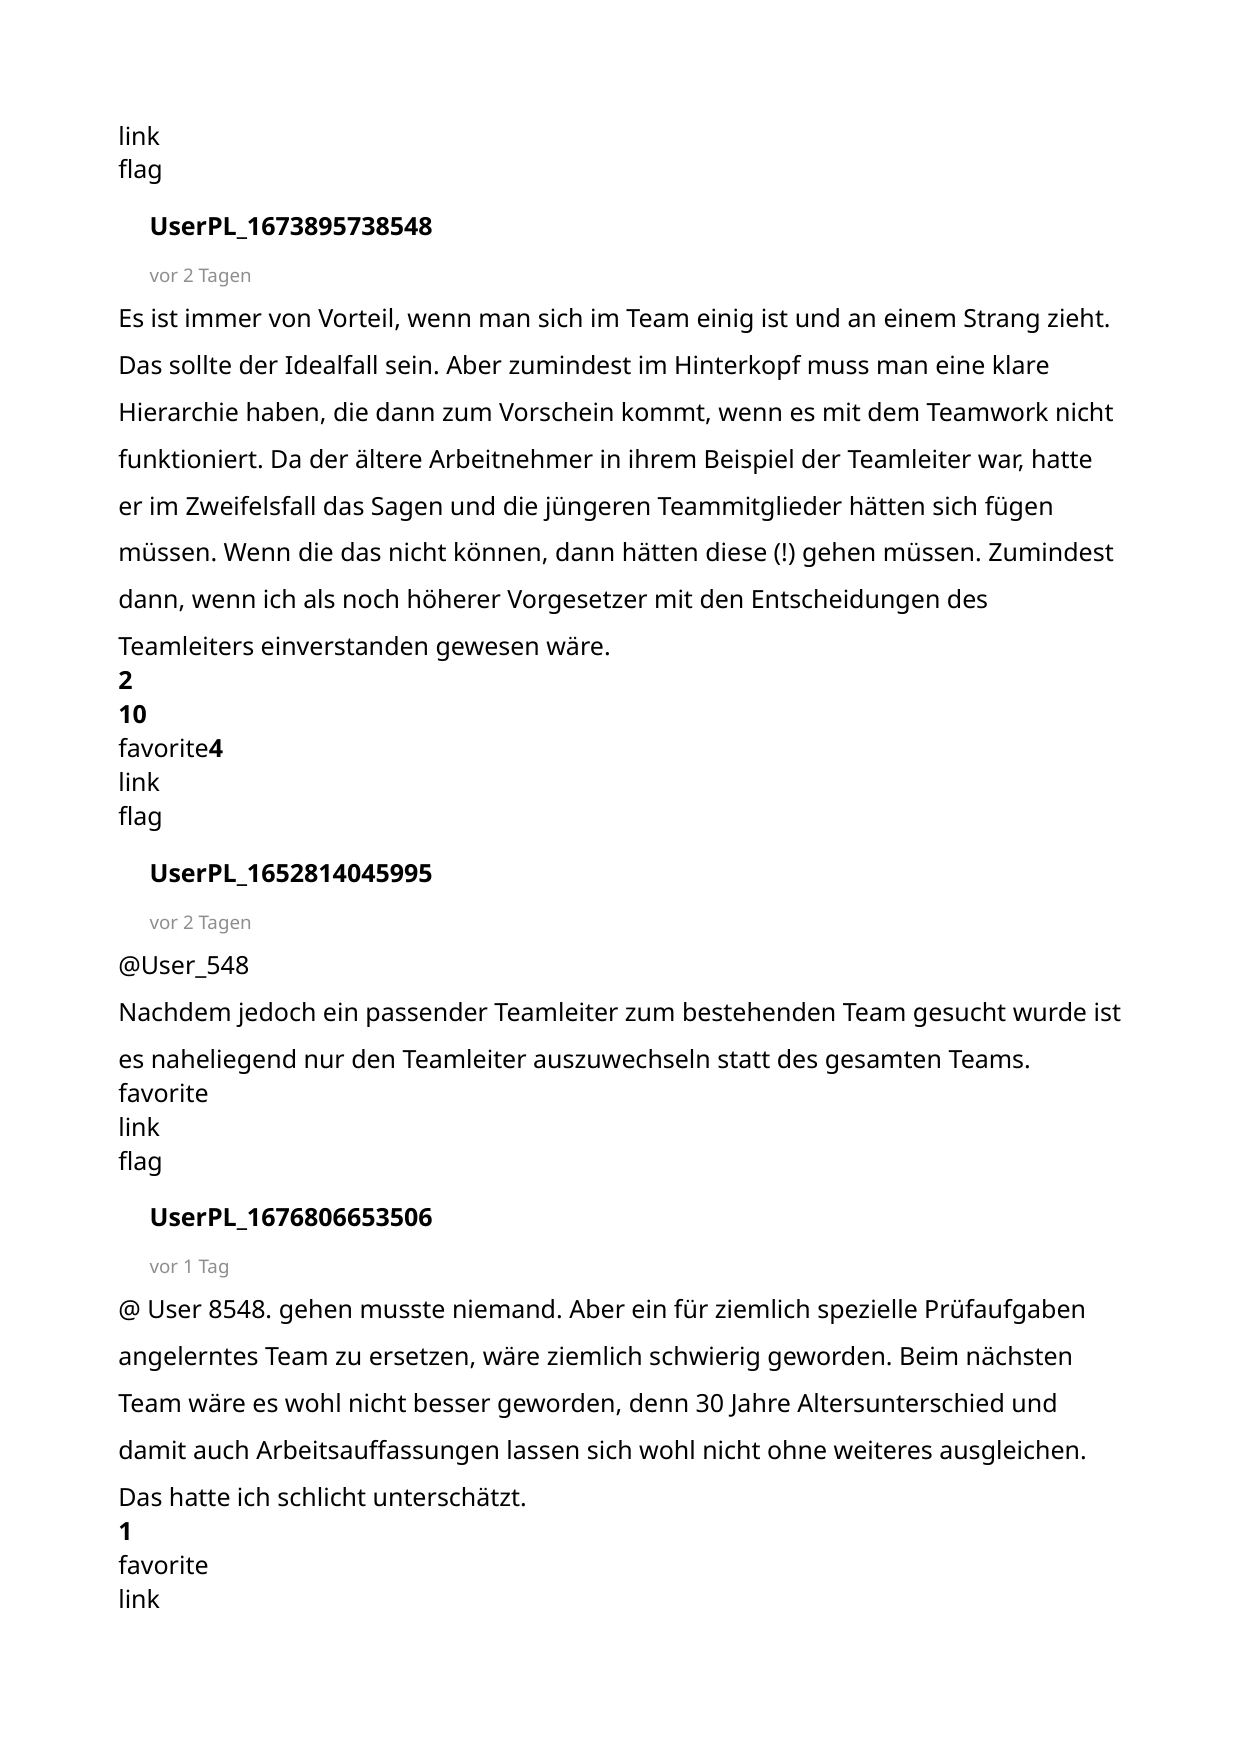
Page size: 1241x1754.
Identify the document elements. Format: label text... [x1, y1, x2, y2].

text favorite [118, 1547, 1122, 1582]
text link [118, 118, 1122, 152]
text flag [118, 799, 1122, 833]
text favorite4 [118, 731, 1122, 765]
text 1 [118, 1513, 1122, 1547]
text UserPL_1652814045995 [149, 849, 1114, 889]
text UserPL_1676806653506 [149, 1193, 1114, 1234]
text @User_548 Nachdem jedoch ein passender Teamleiter zum bestehenden Team gesucht wurde ist es naheliegend nur den Teamleiter auszuwechseln statt des gesamten Teams. [118, 935, 1122, 1075]
text flag [118, 152, 1122, 186]
text link [118, 1582, 1122, 1616]
text flag [118, 1143, 1122, 1177]
text vor 1 Tag [149, 1249, 1122, 1279]
text vor 2 Tagen [149, 905, 1122, 935]
text UserPL_1673895738548 [149, 202, 1114, 242]
text link [118, 1109, 1122, 1143]
text link [118, 765, 1122, 799]
text 10 [118, 697, 1122, 731]
text vor 2 Tagen [149, 258, 1122, 288]
text @ User 8548. gehen musste niemand. Aber ein für ziemlich spezielle Prüfaufgaben angelerntes Team zu ersetzen, wäre ziemlich schwierig geworden. Beim nächsten Team wäre es wohl nicht besser geworden, denn 30 Jahre Altersunterschied und damit auch Arbeitsauffassungen lassen sich wohl nicht ohne weiteres ausgleichen. Das hatte ich schlicht unterschätzt. [118, 1279, 1122, 1513]
text 2 [118, 663, 1122, 697]
text favorite [118, 1075, 1122, 1109]
text Es ist immer von Vorteil, wenn man sich im Team einig ist und an einem Strang zieht. Das sollte der Idealfall sein. Aber zumindest im Hinterkopf muss man eine klare Hierarchie haben, die dann zum Vorschein kommt, wenn es mit dem Teamwork nicht funktioniert. Da der ältere Arbeitnehmer in ihrem Beispiel der Teamleiter war, hatte er im Zweifelsfall das Sagen und die jüngeren Teammitglieder hätten sich fügen müssen. Wenn die das nicht können, dann hätten diese (!) gehen müssen. Zumindest dann, wenn ich als noch höherer Vorgesetzer mit den Entscheidungen des Teamleiters einverstanden gewesen wäre. [118, 288, 1122, 663]
